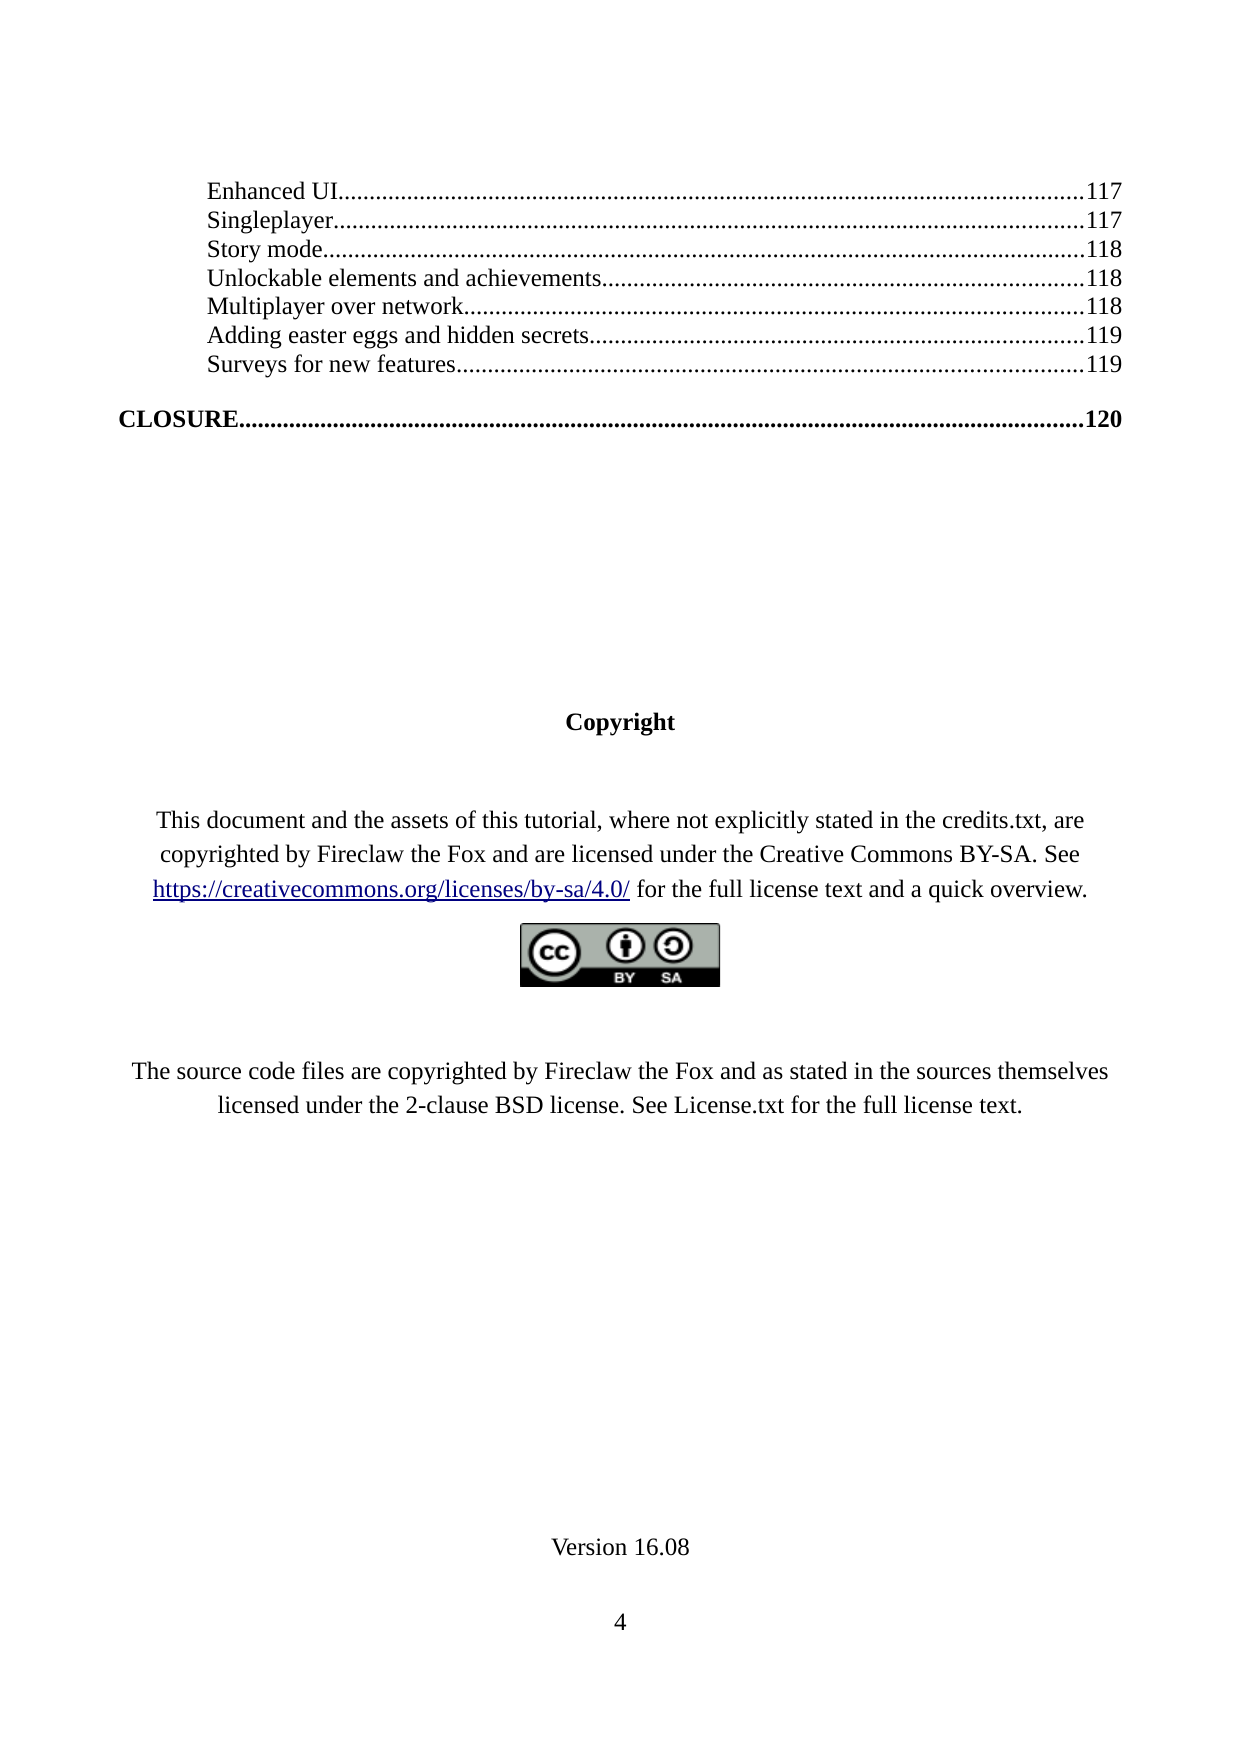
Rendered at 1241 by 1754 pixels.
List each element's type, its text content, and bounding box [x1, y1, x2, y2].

text Singleplayer 117 [207, 205, 1122, 234]
text Copyright [118, 707, 1122, 736]
text This document and the assets of this tutorial, where not explicitly stated in the credits.txt, are copyrighted by Fireclaw the Fox and are licensed under the Creative Commons BY-SA. See https://creativecommons.org/licenses/by-sa/4.0/ for the full license text and a quick overview. [118, 805, 1122, 903]
text Story mode 118 [207, 234, 1122, 263]
picture [520, 923, 721, 987]
text Version 16.08 [118, 1532, 1122, 1561]
text Adding easter eggs and hidden secrets 119 [207, 320, 1122, 349]
text Multiplayer over network 118 [207, 291, 1122, 320]
text Enhanced UI 117 [207, 176, 1122, 205]
text The source code files are copyrighted by Fireclaw the Fox and as stated in the sources themselves licensed under the 2-clause BSD license. See License.txt for the full license text. [118, 1056, 1122, 1119]
text Closure 120 [118, 404, 1122, 433]
text Surveys for new features 119 [207, 349, 1122, 378]
text Unlockable elements and achievements 118 [207, 263, 1122, 291]
